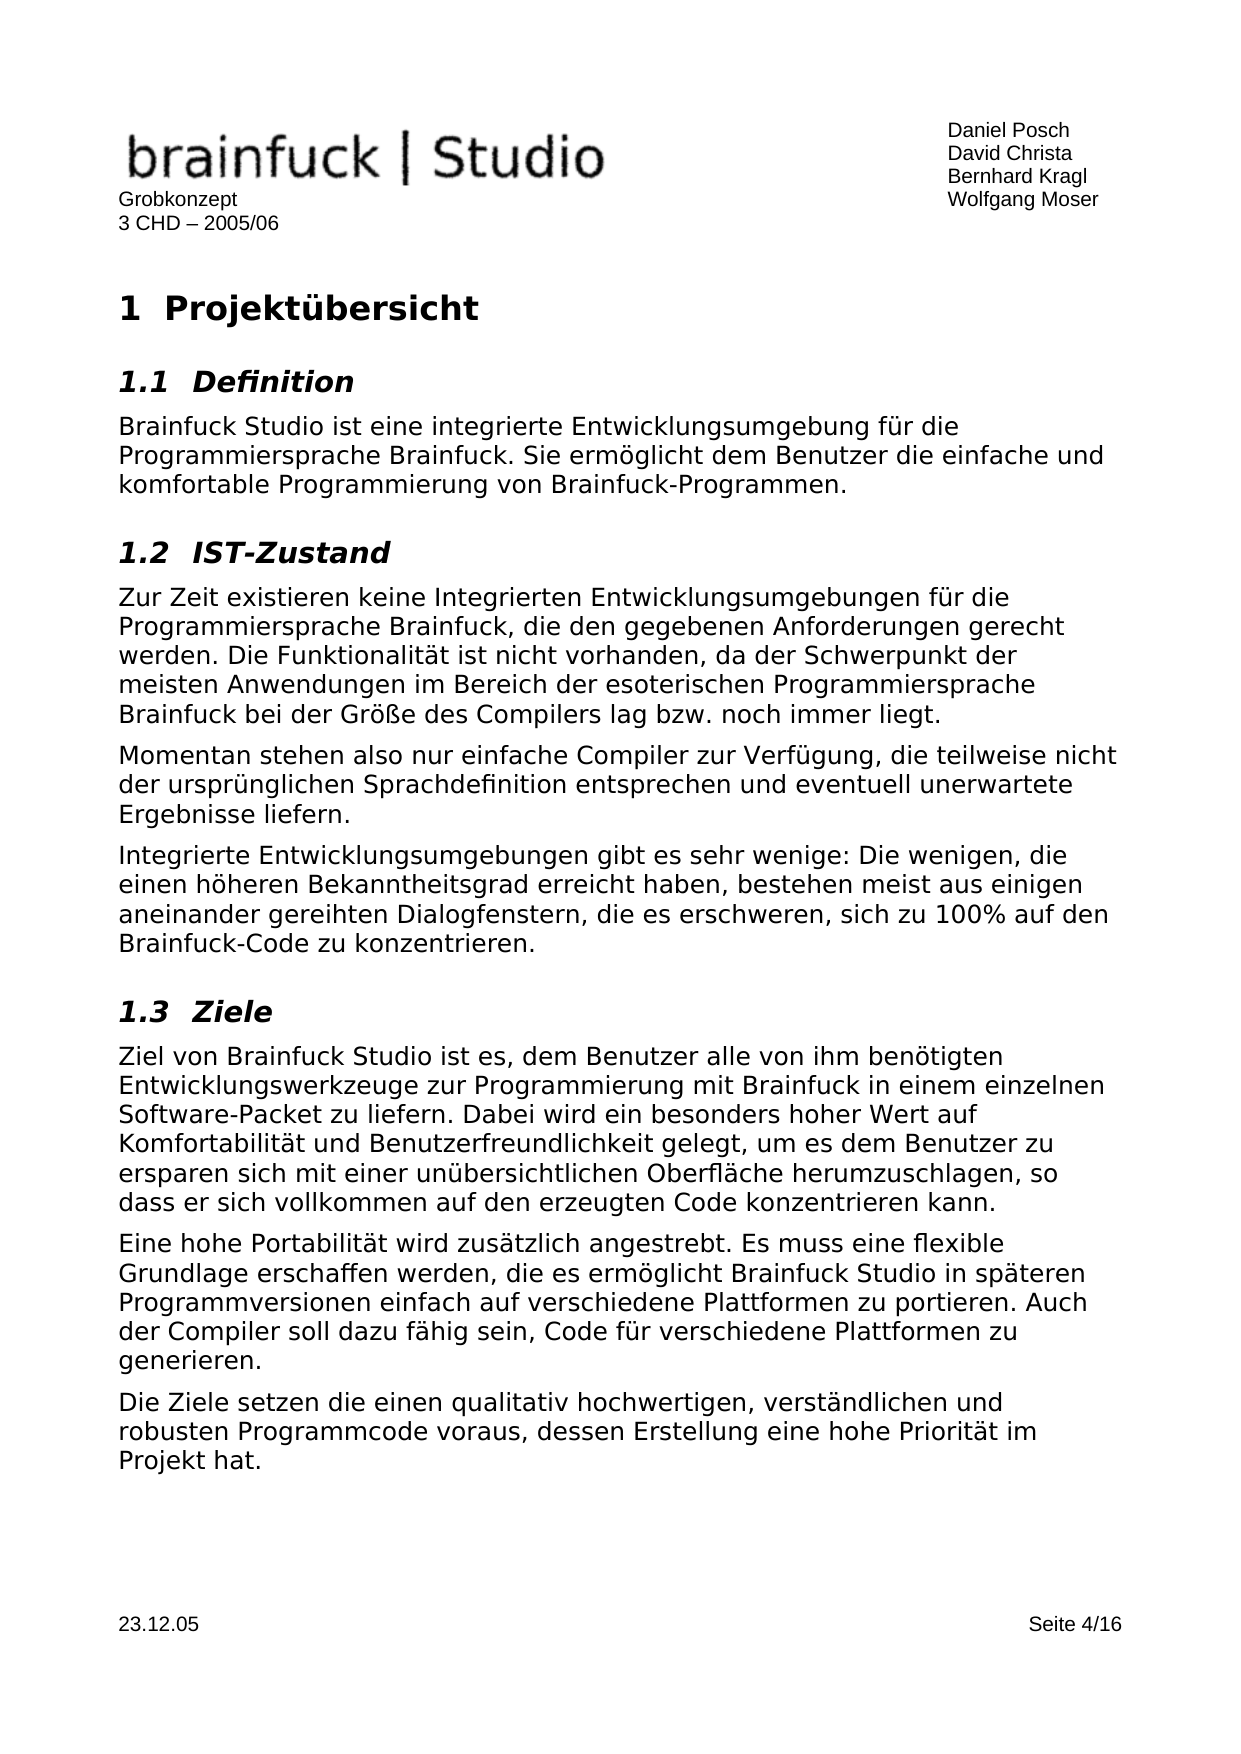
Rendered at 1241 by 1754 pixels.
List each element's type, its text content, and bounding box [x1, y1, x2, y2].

text Zur Zeit existieren keine Integrierten Entwicklungsumgebungen für die Programmiersprache Brainfuck, die den gegebenen Anforderungen gerecht werden. Die Funktionalität ist nicht vorhanden, da der Schwerpunkt der meisten Anwendungen im Bereich der esoterischen Programmiersprache Brainfuck bei der Größe des Compilers lag bzw. noch immer liegt. [118, 583, 1122, 729]
text Integrierte Entwicklungsumgebungen gibt es sehr wenige: Die wenigen, die einen höheren Bekanntheitsgrad erreicht haben, bestehen meist aus einigen aneinander gereihten Dialogfenstern, die es erschweren, sich zu 100% auf den Brainfuck-Code zu konzentrieren. [118, 842, 1122, 958]
text Momentan stehen also nur einfache Compiler zur Verfügung, die teilweise nicht der ursprünglichen Sprachdefinition entsprechen und eventuell unerwartete Ergebnisse liefern. [118, 742, 1122, 829]
text Die Ziele setzen die einen qualitativ hochwertigen, verständlichen und robusten Programmcode voraus, dessen Erstellung eine hohe Priorität im Projekt hat. [118, 1388, 1122, 1476]
text Ziel von Brainfuck Studio ist es, dem Benutzer alle von ihm benötigten Entwicklungswerkzeuge zur Programmierung mit Brainfuck in einem einzelnen Software-Packet zu liefern. Dabei wird ein besonders hoher Wert auf Komfortabilität und Benutzerfreundlichkeit gelegt, um es dem Benutzer zu ersparen sich mit einer unübersichtlichen Oberfläche herumzuschlagen, so dass er sich vollkommen auf den erzeugten Code konzentrieren kann. [118, 1042, 1122, 1217]
subtitle Projektübersicht [118, 289, 1122, 328]
text Eine hohe Portabilität wird zusätzlich angestrebt. Es muss eine flexible Grundlage erschaffen werden, die es ermöglicht Brainfuck Studio in späteren Programmversionen einfach auf verschiedene Plattformen zu portieren. Auch der Compiler soll dazu fähig sein, Code für verschiedene Plattformen zu generieren. [118, 1230, 1122, 1376]
subtitle Ziele [118, 996, 1122, 1030]
text Brainfuck Studio ist eine integrierte Entwicklungsumgebung für die Programmiersprache Brainfuck. Sie ermöglicht dem Benutzer die einfache und komfortable Programmierung von Brainfuck-Programmen. [118, 412, 1122, 499]
picture [118, 118, 609, 187]
subtitle IST-Zustand [118, 537, 1122, 571]
subtitle Definition [118, 365, 1122, 399]
